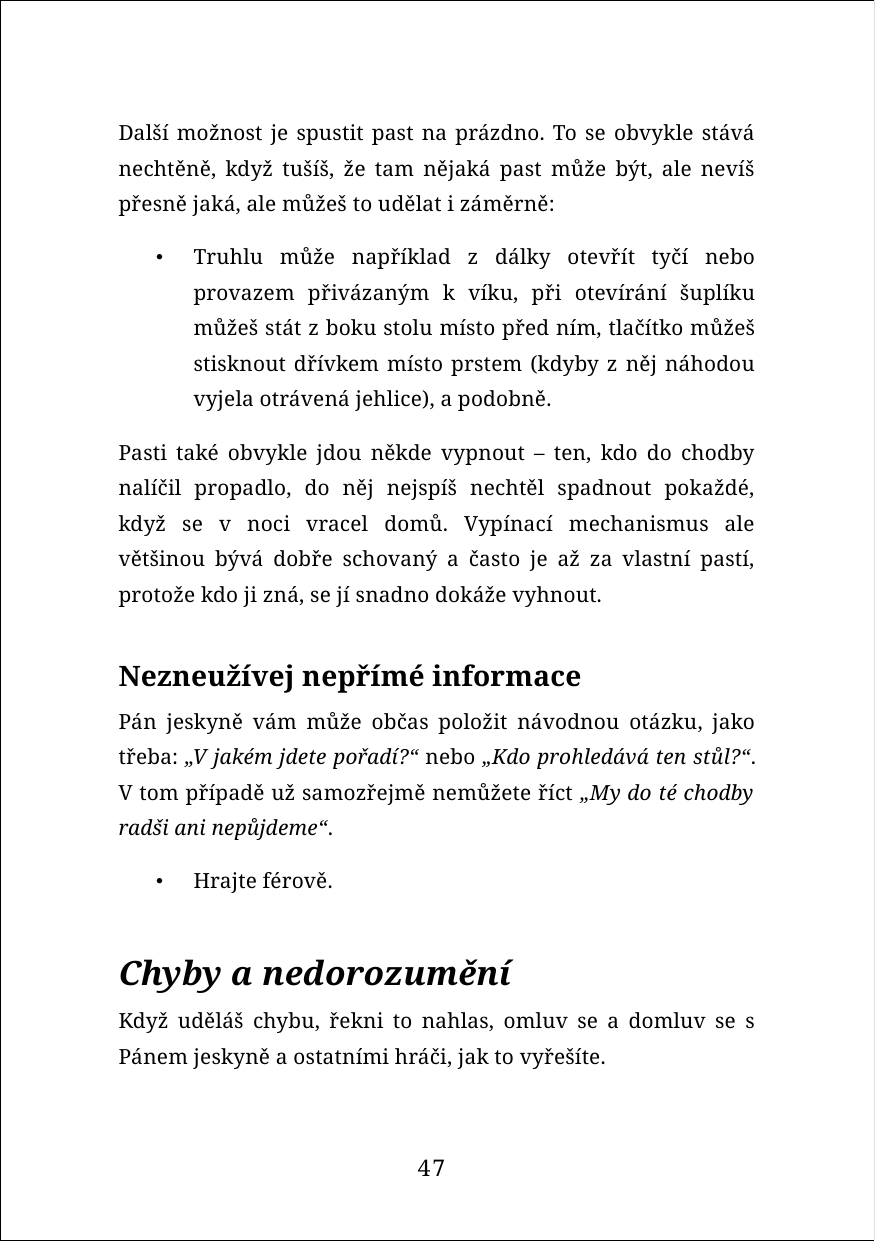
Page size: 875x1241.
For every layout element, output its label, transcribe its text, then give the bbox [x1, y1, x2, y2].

text Pán jeskyně vám může občas položit návodnou otázku, jako třeba: „V jakém jdete pořadí?“ nebo „Kdo prohledává ten stůl?“. V tom případě už samozřejmě nemůžete říct „My do té chodby radši ani nepůjdeme“. [118, 707, 756, 842]
text Pasti také obvykle jdou někde vypnout – ten, kdo do chodby nalíčil propadlo, do něj nejspíš nechtěl spadnout pokaždé, když se v noci vracel domů. Vypínací mechanismus ale většinou bývá dobře schovaný a často je až za vlastní pastí, protože kdo ji zná, se jí snadno dokáže vyhnout. [118, 438, 756, 608]
list Truhlu může například z dálky otevřít tyčí nebo provazem přivázaným k víku, při otevírání šuplíku můžeš stát z boku stolu místo před ním, tlačítko můžeš stisknout dřívkem místo prstem (kdyby z něj náhodou vyjela otrávená jehlice), a podobně. [156, 242, 756, 413]
list Hrajte férově. [156, 867, 756, 895]
subtitle Chyby a nedorozumění [118, 949, 756, 995]
text Když uděláš chybu, řekni to nahlas, omluv se a domluv se s Pánem jeskyně a ostatními hráči, jak to vyřešíte. [118, 1007, 756, 1071]
subtitle Nezneužívej nepřímé informace [118, 657, 756, 695]
text Další možnost je spustit past na prázdno. To se obvykle stává nechtěně, když tušíš, že tam nějaká past může být, ale nevíš přesně jaká, ale můžeš to udělat i záměrně: [118, 118, 756, 218]
